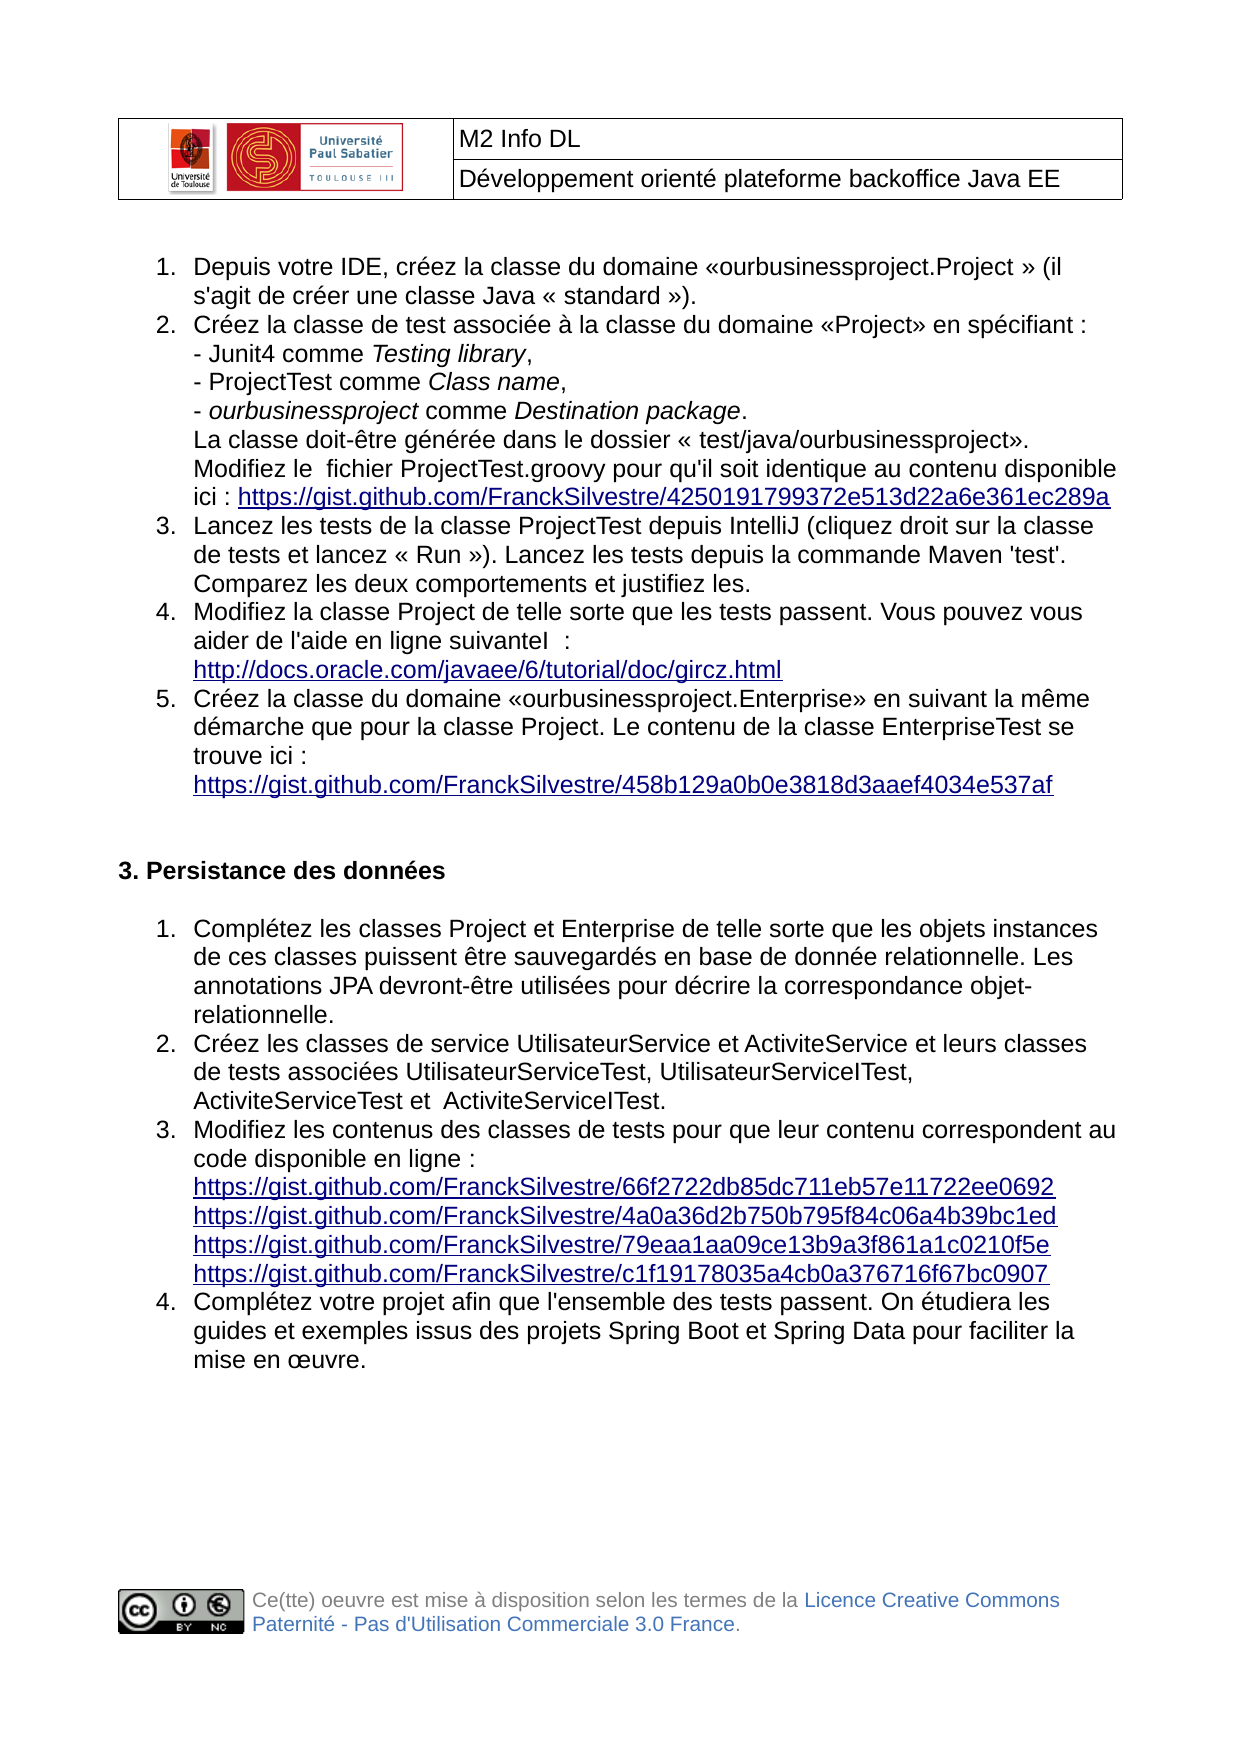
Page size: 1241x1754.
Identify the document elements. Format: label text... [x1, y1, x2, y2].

list Créez la classe de test associée à la classe du domaine «Project» en spécifiant : [156, 310, 1122, 338]
list https://gist.github.com/FranckSilvestre/458b129a0b0e3818d3aaef4034e537af [156, 770, 1122, 827]
list Complétez les classes Project et Enterprise de telle sorte que les objets instances de ces classes puissent être sauvegardés en base de donnée relationnelle. Les annotations JPA devront-être utilisées pour décrire la correspondance objet-relationnelle. [156, 913, 1122, 1028]
list https://gist.github.com/FranckSilvestre/66f2722db85dc711eb57e11722ee0692 [156, 1172, 1122, 1201]
list - ourbusinessproject comme Destination package. [156, 396, 1122, 425]
list Créez la classe du domaine «ourbusinessproject.Enterprise» en suivant la même démarche que pour la classe Project. Le contenu de la classe EnterpriseTest se trouve ici : [156, 683, 1122, 770]
list La classe doit-être générée dans le dossier « test/java/ourbusinessproject». [156, 425, 1122, 453]
list Modifiez la classe Project de telle sorte que les tests passent. Vous pouvez vous aider de l'aide en ligne suivanteI : http://docs.oracle.com/javaee/6/tutorial/doc/gircz.html [156, 597, 1122, 683]
list https://gist.github.com/FranckSilvestre/79eaa1aa09ce13b9a3f861a1c0210f5e [156, 1230, 1122, 1258]
list Depuis votre IDE, créez la classe du domaine «ourbusinessproject.Project » (il s'agit de créer une classe Java « standard »). [156, 252, 1122, 310]
picture [164, 123, 407, 195]
list Modifiez le fichier ProjectTest.groovy pour qu'il soit identique au contenu disponible ici : https://gist.github.com/FranckSilvestre/4250191799372e513d22a6e361ec289a [156, 453, 1122, 511]
list - ProjectTest comme Class name, [156, 367, 1122, 396]
list Lancez les tests de la classe ProjectTest depuis IntelliJ (cliquez droit sur la classe de tests et lancez « Run »). Lancez les tests depuis la commande Maven 'test'. Comparez les deux comportements et justifiez les. [156, 511, 1122, 597]
list - Junit4 comme Testing library, [156, 338, 1122, 367]
list https://gist.github.com/FranckSilvestre/4a0a36d2b750b795f84c06a4b39bc1ed [156, 1201, 1122, 1230]
picture [118, 1589, 245, 1634]
list Modifiez les contenus des classes de tests pour que leur contenu correspondent au code disponible en ligne : [156, 1115, 1122, 1172]
list https://gist.github.com/FranckSilvestre/c1f19178035a4cb0a376716f67bc0907 [156, 1258, 1122, 1287]
list Complétez votre projet afin que l'ensemble des tests passent. On étudiera les guides et exemples issus des projets Spring Boot et Spring Data pour faciliter la mise en œuvre. [156, 1287, 1122, 1373]
list Créez les classes de service UtilisateurService et ActiviteService et leurs classes de tests associées UtilisateurServiceTest, UtilisateurServiceITest, ActiviteServiceTest et ActiviteServiceITest. [156, 1028, 1122, 1115]
text 3. Persistance des données [118, 856, 1122, 885]
